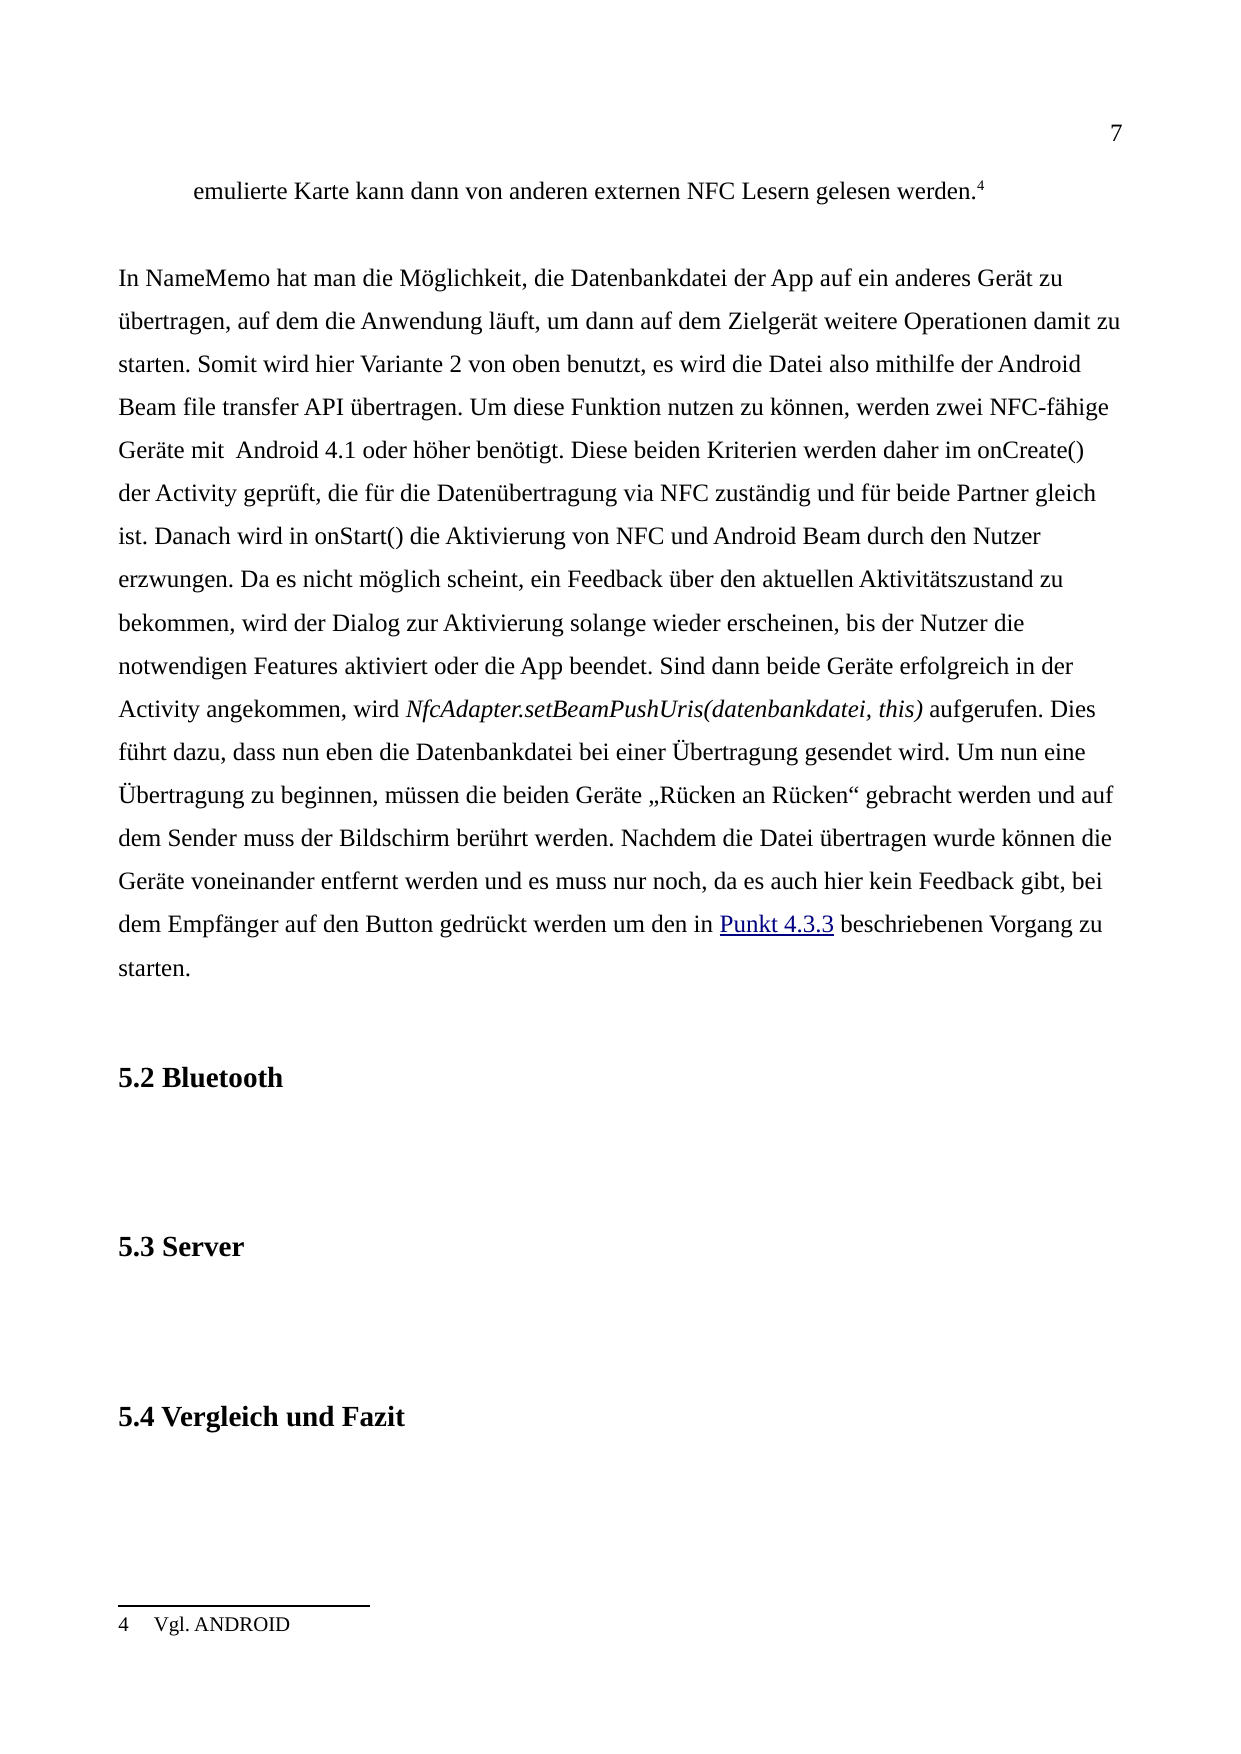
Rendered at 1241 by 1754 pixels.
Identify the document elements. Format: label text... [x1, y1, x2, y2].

subtitle 5.4 Vergleich und Fazit [118, 1399, 1122, 1433]
text In NameMemo hat man die Möglichkeit, die Datenbankdatei der App auf ein anderes Gerät zu übertragen, auf dem die Anwendung läuft, um dann auf dem Zielgerät weitere Operationen damit zu starten. Somit wird hier Variante 2 von oben benutzt, es wird die Datei also mithilfe der Android Beam file transfer API übertragen. Um diese Funktion nutzen zu können, werden zwei NFC-fähige Geräte mit Android 4.1 oder höher benötigt. Diese beiden Kriterien werden daher im onCreate() der Activity geprüft, die für die Datenübertragung via NFC zuständig und für beide Partner gleich ist. Danach wird in onStart() die Aktivierung von NFC und Android Beam durch den Nutzer erzwungen. Da es nicht möglich scheint, ein Feedback über den aktuellen Aktivitätszustand zu bekommen, wird der Dialog zur Aktivierung solange wieder erscheinen, bis der Nutzer die notwendigen Features aktiviert oder die App beendet. Sind dann beide Geräte erfolgreich in der Activity angekommen, wird NfcAdapter.setBeamPushUris(datenbankdatei, this) aufgerufen. Dies führt dazu, dass nun eben die Datenbankdatei bei einer Übertragung gesendet wird. Um nun eine Übertragung zu beginnen, müssen die beiden Geräte „Rücken an Rücken“ gebracht werden und auf dem Sender muss der Bildschirm berührt werden. Nachdem die Datei übertragen wurde können die Geräte voneinander entfernt werden und es muss nur noch, da es auch hier kein Feedback gibt, bei dem Empfänger auf den Button gedrückt werden um den in Punkt 4.3.3 beschriebenen Vorgang zu starten. [118, 263, 1122, 981]
subtitle 5.3 Server [118, 1229, 1122, 1263]
list Vgl. ANDROID [118, 1612, 1122, 1636]
list emulierte Karte kann dann von anderen externen NFC Lesern gelesen werden. [156, 176, 1122, 205]
subtitle 5.2 Bluetooth [118, 1060, 1122, 1093]
